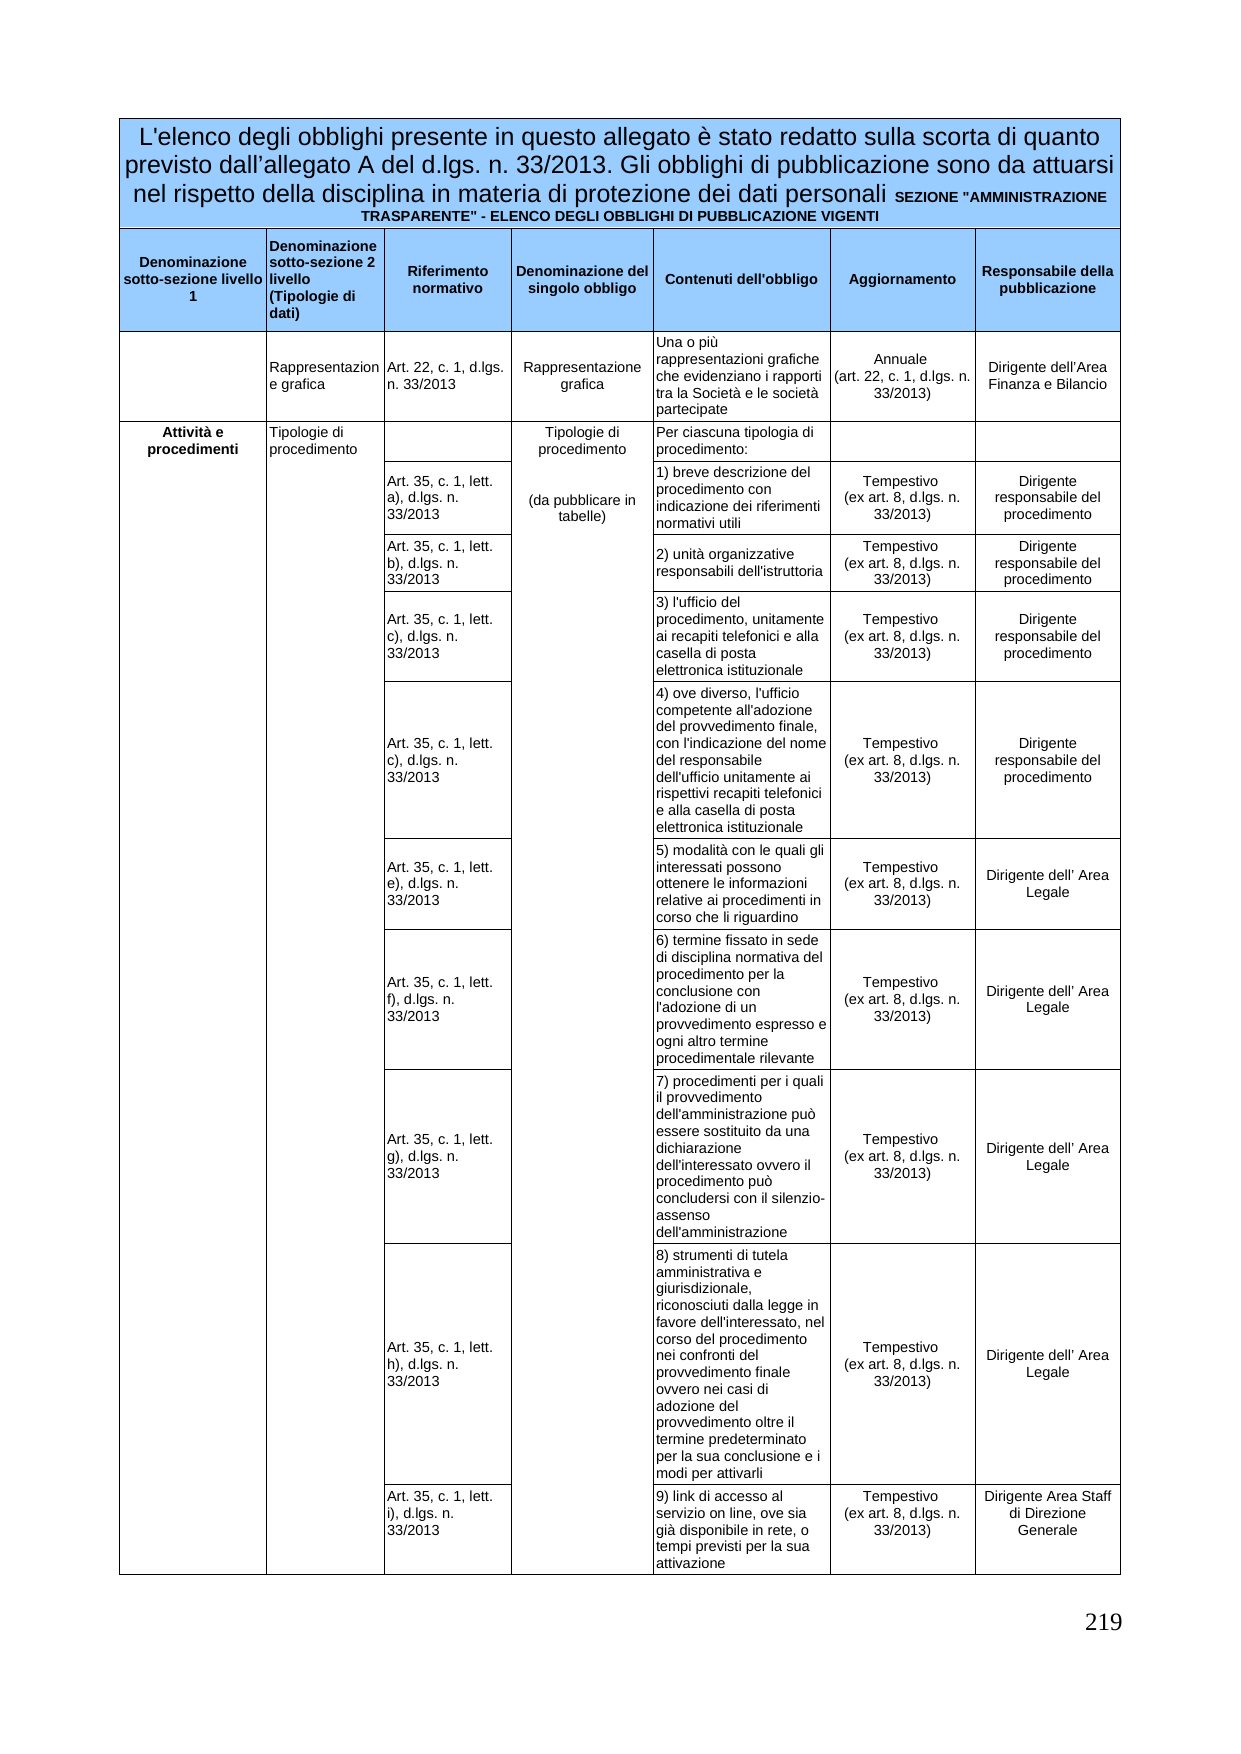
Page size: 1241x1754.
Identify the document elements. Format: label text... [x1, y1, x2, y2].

table_cell Art. 35, c. 1, lett. f), d.lgs. n. 33/2013 [385, 930, 511, 1069]
table_cell Tempestivo (ex art. 8, d.lgs. n. 33/2013) [831, 1244, 975, 1484]
table_cell Tempestivo (ex art. 8, d.lgs. n. 33/2013) [831, 839, 975, 928]
table_cell 7) procedimenti per i quali il provvedimento dell'amministrazione può essere sostituito da una dichiarazione dell'interessato ovvero il procedimento può concludersi con il silenzio-assenso dell'amministrazione [654, 1070, 830, 1243]
table_cell Rappresentazione grafica [267, 332, 384, 421]
table_cell Art. 22, c. 1, d.lgs. n. 33/2013 [385, 332, 511, 421]
table_cell Denominazione sotto-sezione livello 1 [120, 229, 266, 331]
table_cell Art. 35, c. 1, lett. e), d.lgs. n. 33/2013 [385, 839, 511, 928]
table_cell 6) termine fissato in sede di disciplina normativa del procedimento per la conclusione con l'adozione di un provvedimento espresso e ogni altro termine procedimentale rilevante [654, 930, 830, 1069]
table_cell Tempestivo (ex art. 8, d.lgs. n. 33/2013) [831, 682, 975, 838]
table_cell Dirigente responsabile del procedimento [976, 592, 1120, 681]
table_cell Denominazione sotto-sezione 2 livello (Tipologie di dati) [267, 229, 384, 331]
table_cell Attività e procedimenti [120, 422, 266, 1574]
table_cell 4) ove diverso, l'ufficio competente all'adozione del provvedimento finale, con l'indicazione del nome del responsabile dell'ufficio unitamente ai rispettivi recapiti telefonici e alla casella di posta elettronica istituzionale [654, 682, 830, 838]
table_cell 9) link di accesso al servizio on line, ove sia già disponibile in rete, o tempi previsti per la sua attivazione [654, 1485, 830, 1574]
table_cell Contenuti dell'obbligo [654, 229, 830, 331]
table_cell Dirigente responsabile del procedimento [976, 535, 1120, 591]
table_cell Dirigente dell’ Area Legale [976, 1070, 1120, 1243]
table_cell Dirigente Area Staff di Direzione Generale [976, 1485, 1120, 1574]
table_cell Annuale (art. 22, c. 1, d.lgs. n. 33/2013) [831, 332, 975, 421]
table_cell Dirigente responsabile del procedimento [976, 682, 1120, 838]
table_cell Art. 35, c. 1, lett. h), d.lgs. n. 33/2013 [385, 1244, 511, 1484]
table_cell Denominazione del singolo obbligo [512, 229, 653, 331]
table_cell Dirigente responsabile del procedimento [976, 462, 1120, 534]
table_cell [976, 422, 1120, 461]
table_cell 2) unità organizzative responsabili dell'istruttoria [654, 535, 830, 591]
table_cell Dirigente dell’ Area Legale [976, 1244, 1120, 1484]
table_cell Art. 35, c. 1, lett. c), d.lgs. n. 33/2013 [385, 592, 511, 681]
table_cell 5) modalità con le quali gli interessati possono ottenere le informazioni relative ai procedimenti in corso che li riguardino [654, 839, 830, 928]
table_cell Dirigente dell’ Area Legale [976, 930, 1120, 1069]
table_cell Art. 35, c. 1, lett. c), d.lgs. n. 33/2013 [385, 682, 511, 838]
table_cell Tempestivo (ex art. 8, d.lgs. n. 33/2013) [831, 1485, 975, 1574]
table_cell Tempestivo (ex art. 8, d.lgs. n. 33/2013) [831, 930, 975, 1069]
table_cell 3) l'ufficio del procedimento, unitamente ai recapiti telefonici e alla casella di posta elettronica istituzionale [654, 592, 830, 681]
table_cell Dirigente dell’Area Finanza e Bilancio [976, 332, 1120, 421]
table_cell Tempestivo (ex art. 8, d.lgs. n. 33/2013) [831, 592, 975, 681]
table_cell Responsabile della pubblicazione [976, 229, 1120, 331]
table_cell Tipologie di procedimento [267, 422, 384, 1574]
table_cell Art. 35, c. 1, lett. i), d.lgs. n. 33/2013 [385, 1485, 511, 1574]
table_cell Riferimento normativo [385, 229, 511, 331]
table_cell Tempestivo (ex art. 8, d.lgs. n. 33/2013) [831, 1070, 975, 1243]
table_cell 1) breve descrizione del procedimento con indicazione dei riferimenti normativi utili [654, 462, 830, 534]
table_cell Tempestivo (ex art. 8, d.lgs. n. 33/2013) [831, 535, 975, 591]
table_cell 8) strumenti di tutela amministrativa e giurisdizionale, riconosciuti dalla legge in favore dell'interessato, nel corso del procedimento nei confronti del provvedimento finale ovvero nei casi di adozione del provvedimento oltre il termine predeterminato per la sua conclusione e i modi per attivarli [654, 1244, 830, 1484]
table_cell Per ciascuna tipologia di procedimento: [654, 422, 830, 461]
table_cell Art. 35, c. 1, lett. g), d.lgs. n. 33/2013 [385, 1070, 511, 1243]
table_cell [385, 422, 511, 461]
table_header L'elenco degli obblighi presente in questo allegato è stato redatto sulla scorta di quanto previsto dall’allegato A del d.lgs. n. 33/2013. Gli obblighi di pubblicazione sono da attuarsi nel rispetto della disciplina in materia di protezione dei dati personali SEZIONE "AMMINISTRAZIONE TRASPARENTE" - ELENCO DEGLI OBBLIGHI DI PUBBLICAZIONE VIGENTI [120, 119, 1120, 227]
table_cell [831, 422, 975, 461]
table_cell Dirigente dell’ Area Legale [976, 839, 1120, 928]
table_cell Tipologie di procedimento (da pubblicare in tabelle) [512, 422, 653, 1574]
table_cell Aggiornamento [831, 229, 975, 331]
table_cell Rappresentazione grafica [512, 332, 653, 421]
table_cell Art. 35, c. 1, lett. b), d.lgs. n. 33/2013 [385, 535, 511, 591]
table_cell Una o più rappresentazioni grafiche che evidenziano i rapporti tra la Società e le società partecipate [654, 332, 830, 421]
table_cell Art. 35, c. 1, lett. a), d.lgs. n. 33/2013 [385, 462, 511, 534]
table_cell Tempestivo (ex art. 8, d.lgs. n. 33/2013) [831, 462, 975, 534]
